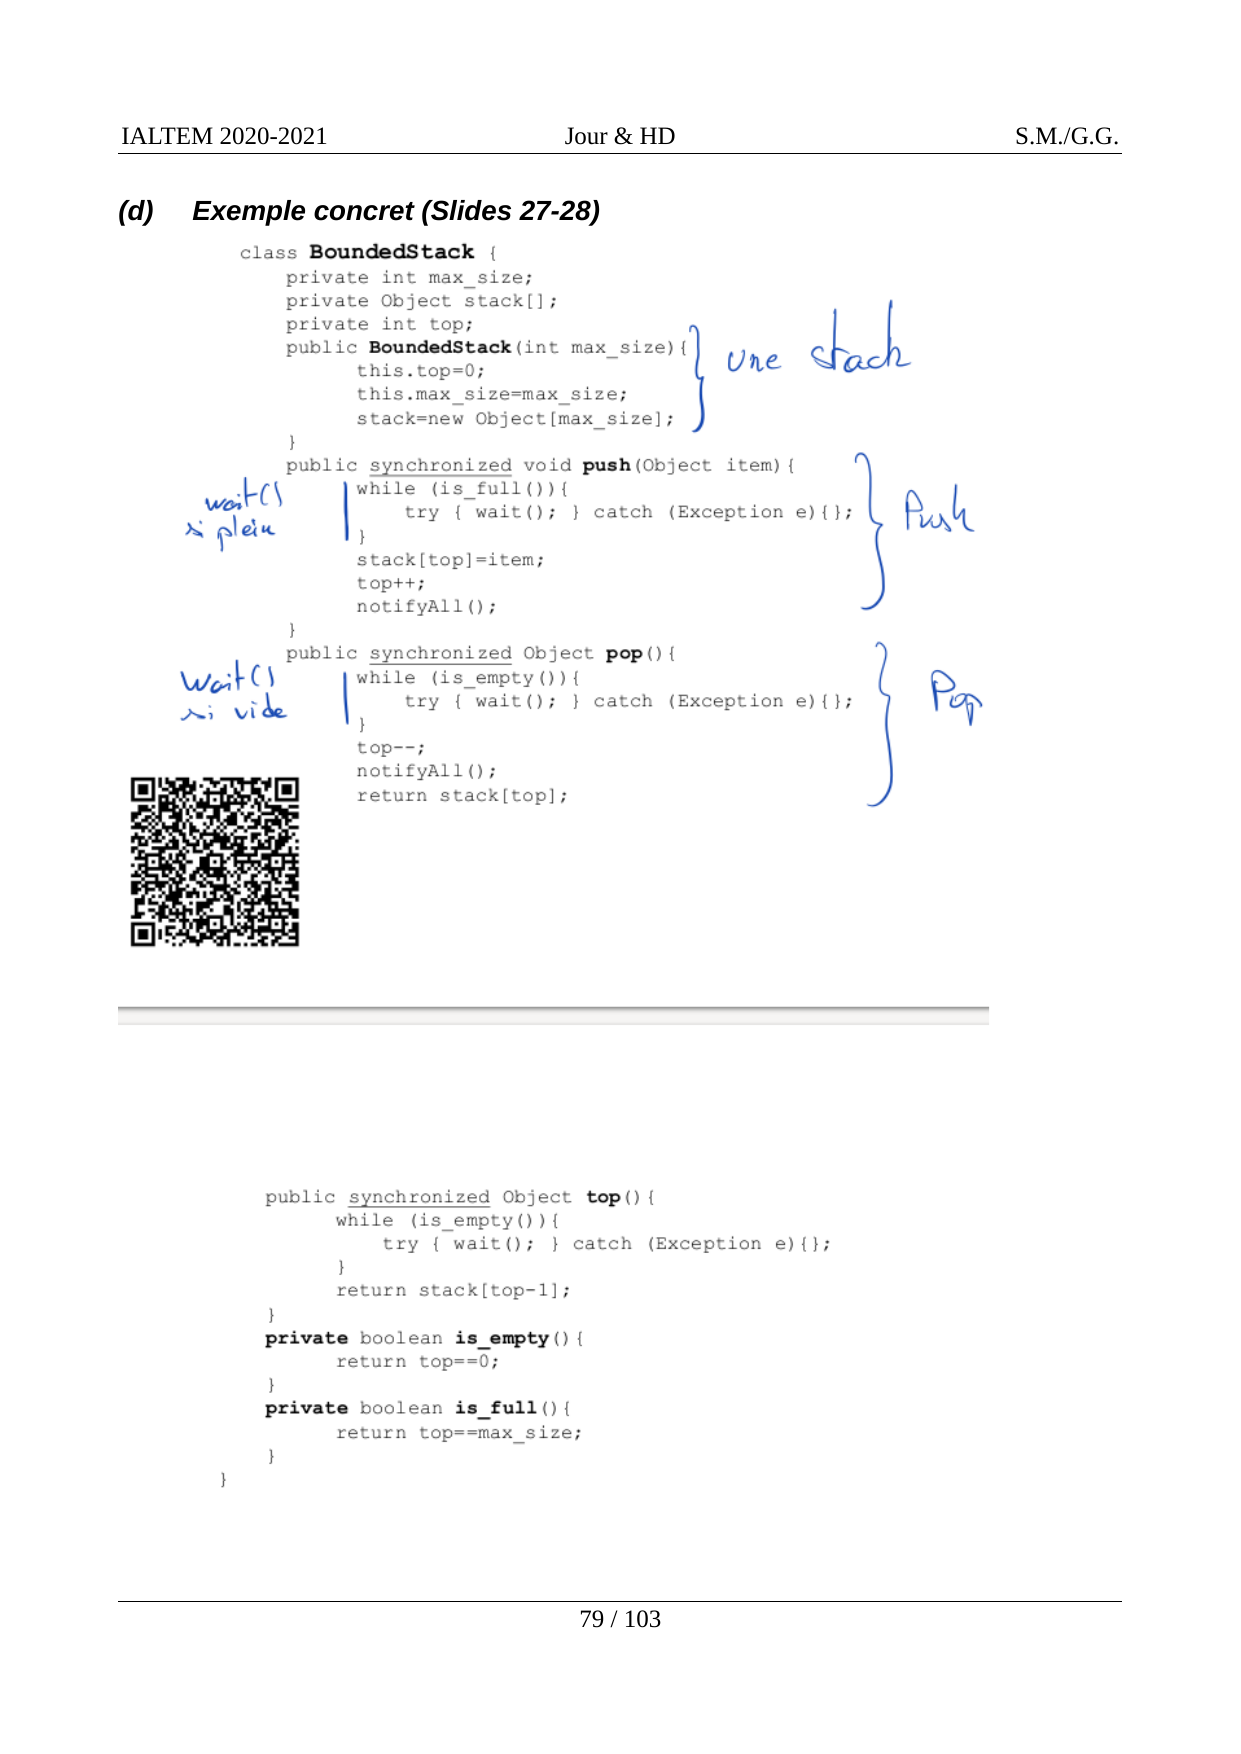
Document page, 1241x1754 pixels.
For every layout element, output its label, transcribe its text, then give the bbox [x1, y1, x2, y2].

picture [118, 239, 990, 1490]
subtitle Exemple concret (Slides 27-28) [118, 195, 1122, 227]
